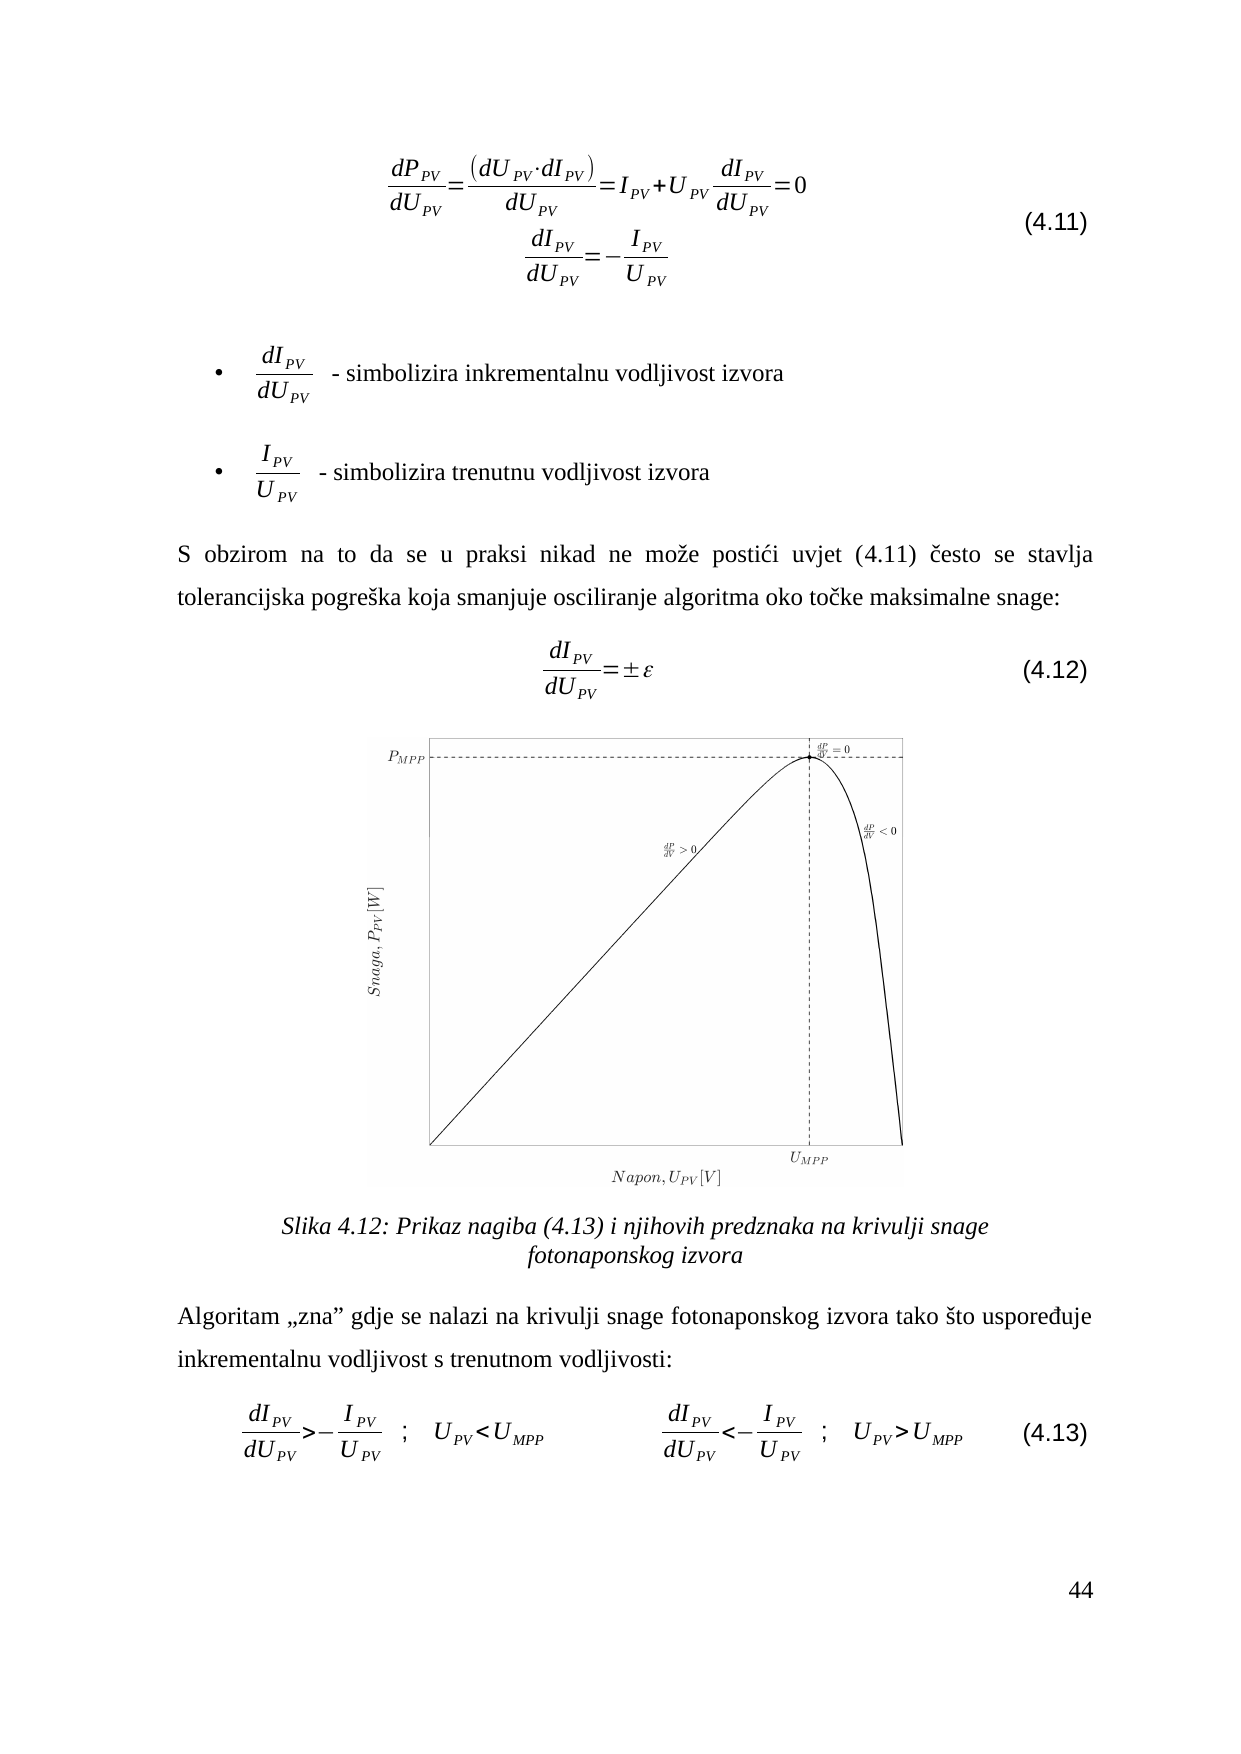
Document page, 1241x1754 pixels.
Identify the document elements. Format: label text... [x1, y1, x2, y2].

table_header (4.12) [1016, 631, 1093, 713]
table_header [177, 631, 1016, 713]
list - simbolizira inkrementalnu vodljivost izvora [214, 341, 1093, 407]
text Slika 4.12: Prikaz nagiba (4.13) i njihovih predznaka na krivulji snage fotonaponskog izvora [269, 1211, 1001, 1269]
text S obzirom na to da se u praksi nikad ne može postići uvjet (4.11) često se stavlja tolerancijska pogreška koja smanjuje osciliranje algoritma oko točke maksimalne snage: [177, 539, 1093, 611]
table_header ; [177, 1394, 608, 1476]
table_header [177, 147, 1016, 300]
picture [367, 737, 904, 1187]
table_header (4.13) [1016, 1394, 1093, 1476]
text Algoritam „zna” gdje se nalazi na krivulji snage fotonaponskog izvora tako što uspoređuje inkrementalnu vodljivost s trenutnom vodljivosti: [177, 1301, 1093, 1373]
table_header ; [608, 1394, 1016, 1476]
table_header (4.11) [1016, 147, 1093, 300]
list - simbolizira trenutnu vodljivost izvora [214, 440, 1093, 506]
